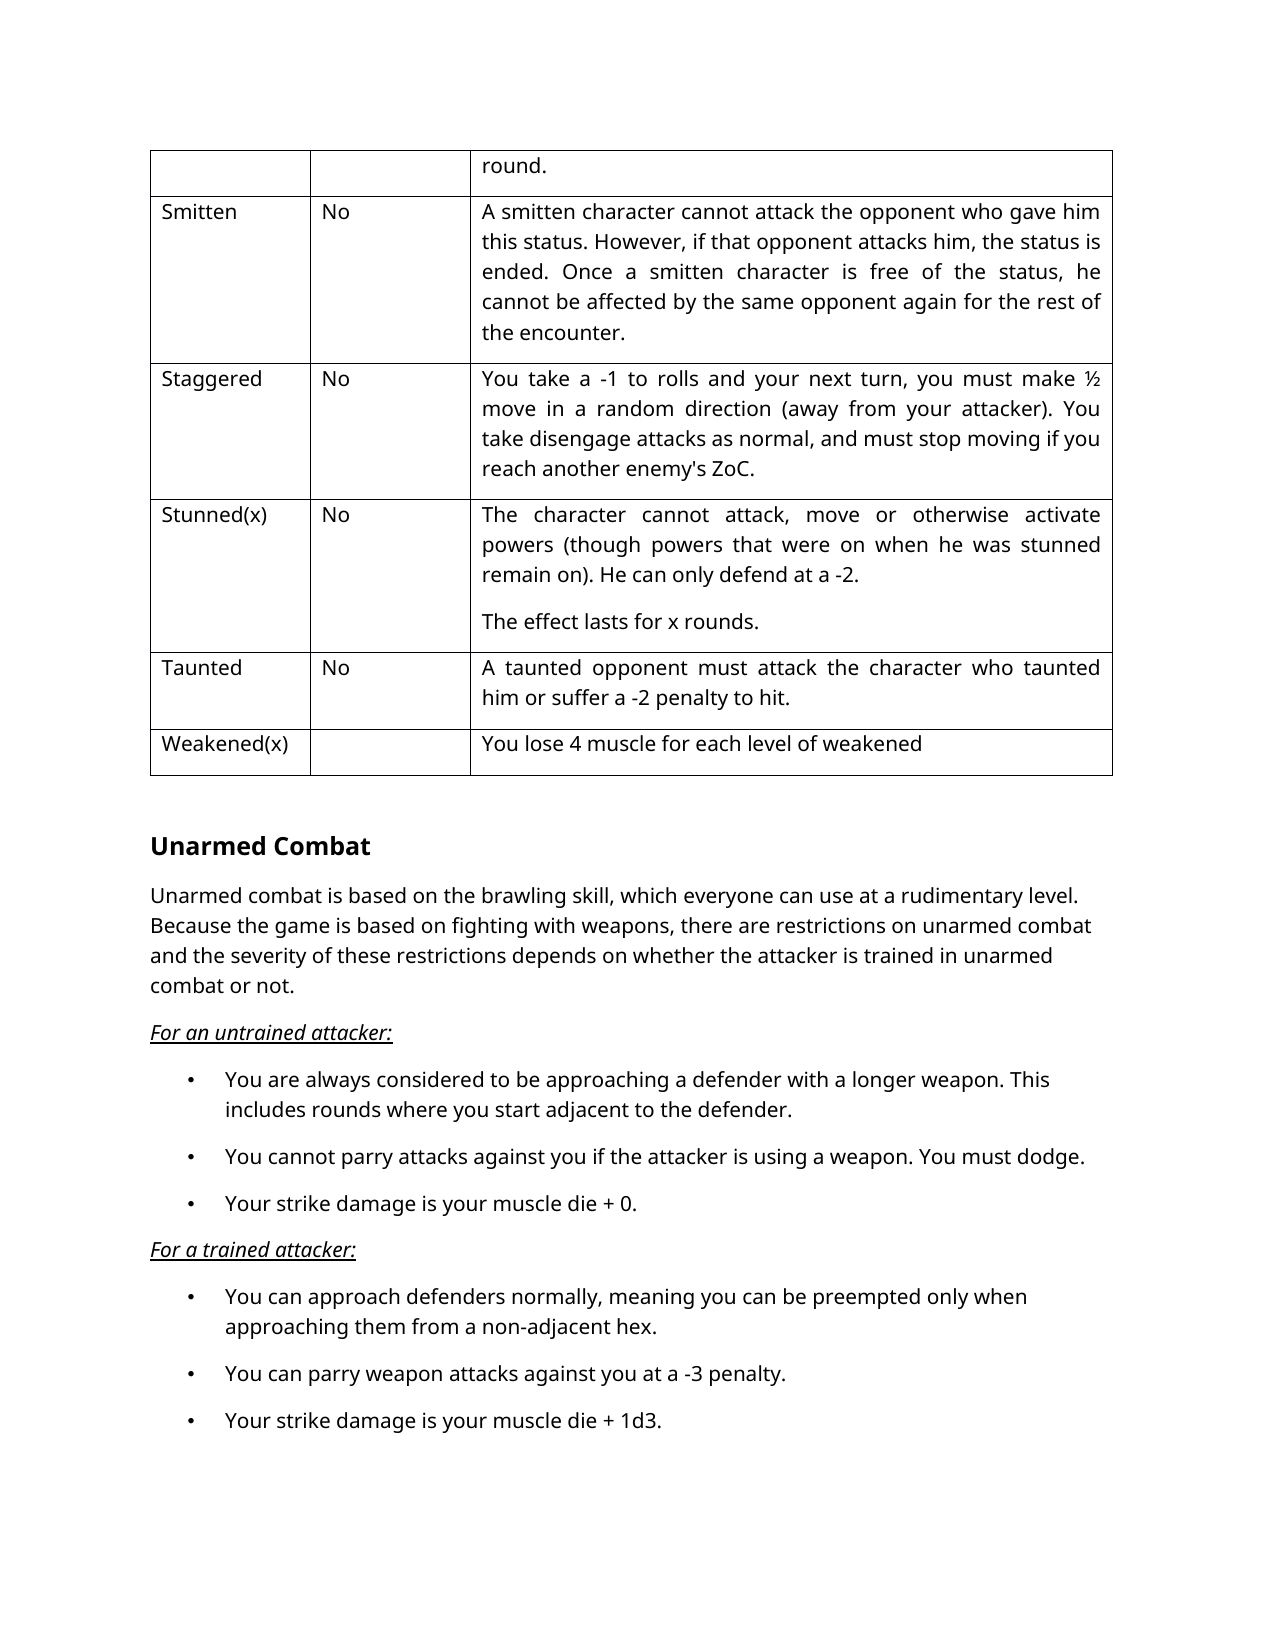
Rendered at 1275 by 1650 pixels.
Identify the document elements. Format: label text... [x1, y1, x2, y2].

table_cell You lose 4 muscle for each level of weakened [471, 730, 1112, 775]
table_cell No [311, 653, 470, 728]
table_cell No [311, 364, 470, 499]
list You cannot parry attacks against you if the attacker is using a weapon. You must dodge. [187, 1142, 1125, 1170]
list You can parry weapon attacks against you at a -3 penalty. [187, 1359, 1125, 1387]
table_cell round. [471, 151, 1112, 196]
table_cell [151, 151, 310, 196]
table_cell A taunted opponent must attack the character who taunted him or suffer a -2 penalty to hit. [471, 653, 1112, 728]
table_cell Smitten [151, 197, 310, 363]
table_cell A smitten character cannot attack the opponent who gave him this status. However, if that opponent attacks him, the status is ended. Once a smitten character is free of the status, he cannot be affected by the same opponent again for the rest of the encounter. [471, 197, 1112, 363]
list You are always considered to be approaching a defender with a longer weapon. This includes rounds where you start adjacent to the defender. [187, 1065, 1125, 1123]
list Your strike damage is your muscle die + 1d3. [187, 1406, 1125, 1434]
table_cell Taunted [151, 653, 310, 728]
table_cell Weakened(x) [151, 730, 310, 775]
table_cell [311, 730, 470, 775]
table_cell Stunned(x) [151, 500, 310, 652]
text Unarmed Combat [150, 828, 1125, 862]
list Your strike damage is your muscle die + 0. [187, 1189, 1125, 1217]
table_cell No [311, 197, 470, 363]
text For an untrained attacker: [150, 1018, 1125, 1047]
table_cell [311, 151, 470, 196]
text For a trained attacker: [150, 1235, 1125, 1264]
table_cell You take a -1 to rolls and your next turn, you must make ½ move in a random direction (away from your attacker). You take disengage attacks as normal, and must stop moving if you reach another enemy's ZoC. [471, 364, 1112, 499]
list You can approach defenders normally, meaning you can be preempted only when approaching them from a non-adjacent hex. [187, 1282, 1125, 1341]
table_cell Staggered [151, 364, 310, 499]
text Unarmed combat is based on the brawling skill, which everyone can use at a rudimentary level. Because the game is based on fighting with weapons, there are restrictions on unarmed combat and the severity of these restrictions depends on whether the attacker is trained in unarmed combat or not. [150, 881, 1125, 1000]
table_cell No [311, 500, 470, 652]
table_cell The character cannot attack, move or otherwise activate powers (though powers that were on when he was stunned remain on). He can only defend at a -2. The effect lasts for x rounds. [471, 500, 1112, 652]
